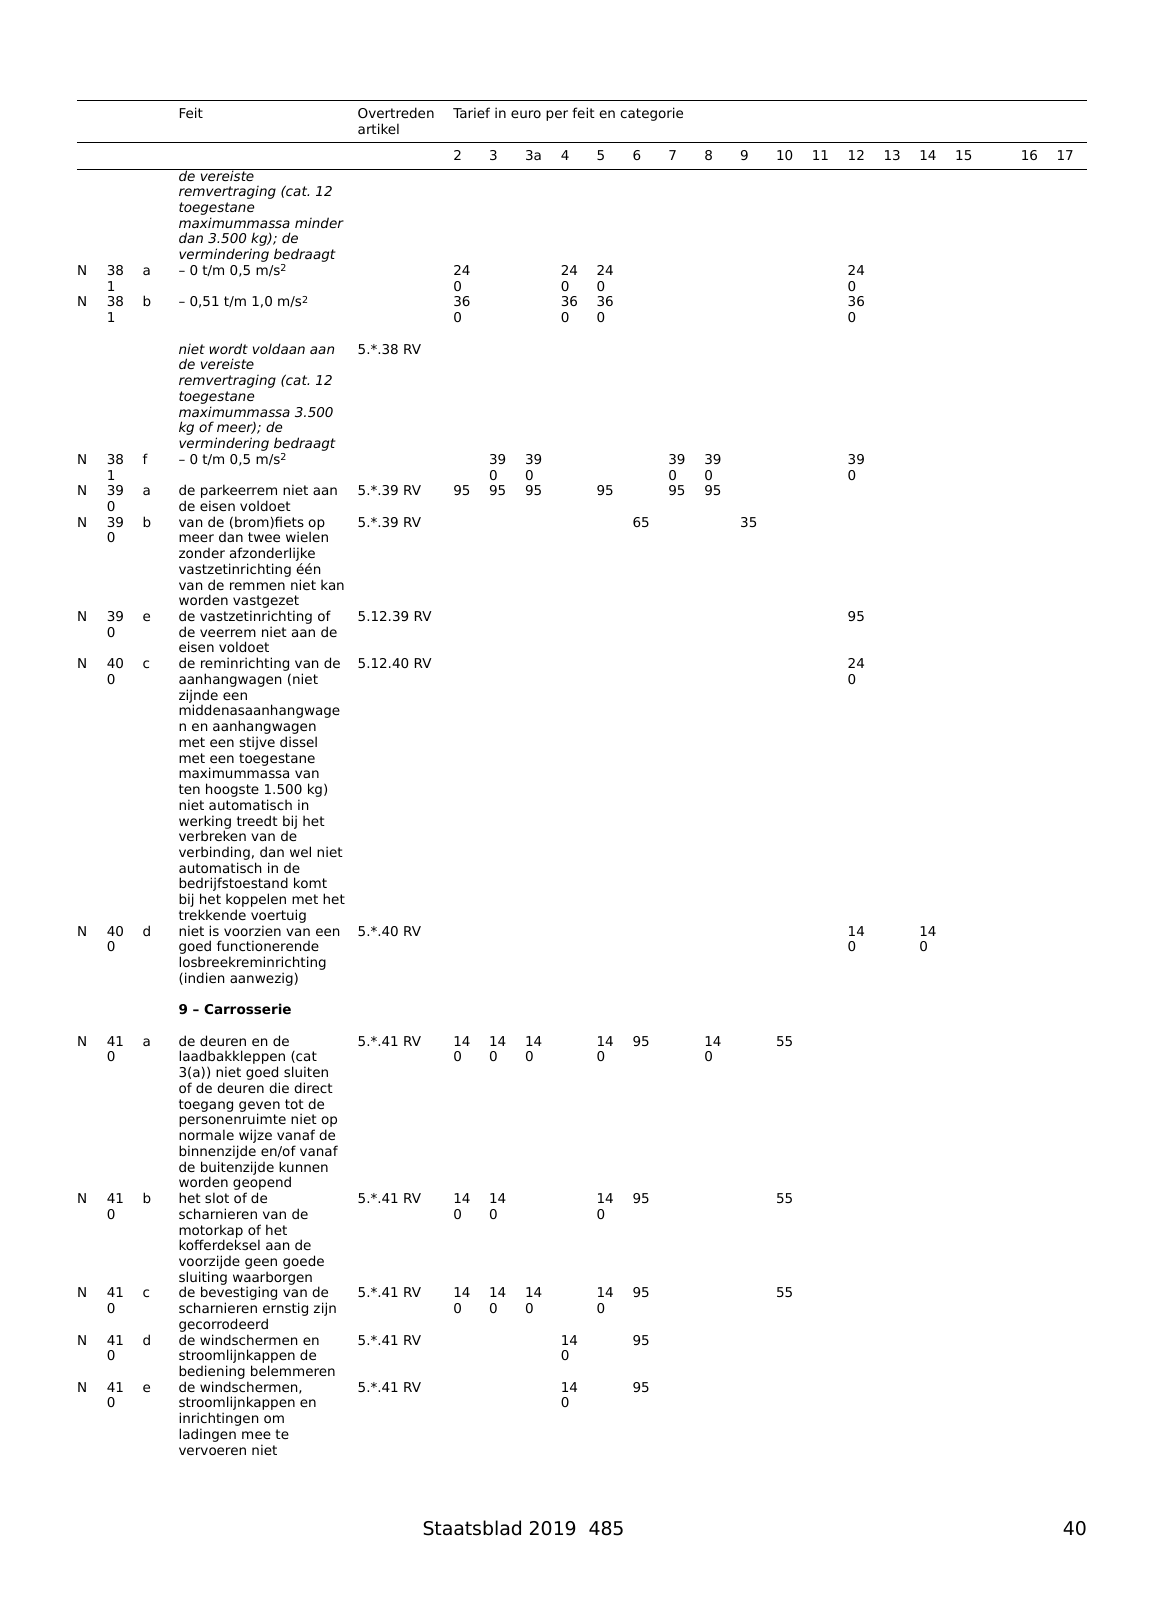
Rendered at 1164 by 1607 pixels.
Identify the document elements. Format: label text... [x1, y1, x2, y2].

table_cell [913, 1018, 949, 1033]
table_cell [519, 1333, 555, 1379]
table_cell [949, 483, 1015, 514]
table_cell [734, 452, 770, 483]
table_cell [949, 170, 1015, 263]
table_cell – 0,51 t/m 1,0 m/s2 [172, 294, 352, 326]
table_cell 5.*.41 RV [352, 1333, 447, 1379]
table_cell [877, 263, 913, 294]
table_cell [1015, 452, 1051, 483]
table_cell [734, 170, 770, 263]
table_cell [662, 609, 698, 656]
table_cell [519, 1191, 555, 1285]
table_cell 400 [101, 656, 136, 923]
table_cell 2 [447, 143, 483, 168]
table_cell [698, 924, 734, 986]
table_cell [913, 986, 949, 1002]
table_cell [662, 1191, 698, 1285]
table_cell [447, 986, 483, 1002]
table_cell [698, 986, 734, 1002]
table_cell [555, 986, 591, 1002]
table_cell [1015, 609, 1051, 656]
table_cell 390 [698, 452, 734, 483]
table_cell [591, 326, 626, 341]
table_cell [698, 294, 734, 326]
table_cell 95 [662, 483, 698, 514]
table_cell N [77, 924, 101, 986]
table_cell [877, 294, 913, 326]
table_cell [877, 1034, 913, 1191]
table_cell [913, 170, 949, 263]
table_cell [591, 1380, 626, 1458]
table_cell N [77, 452, 101, 483]
table_cell [1015, 341, 1051, 452]
table_cell de vereiste remvertraging (cat. 12 toegestane maximummassa minder dan 3.500 kg); de vermindering bedraagt [172, 170, 352, 263]
table_cell [698, 1002, 734, 1018]
table_cell de vastzetinrichting of de veerrem niet aan de eisen voldoet [172, 609, 352, 656]
table_cell [1051, 1380, 1087, 1458]
table_cell [806, 609, 841, 656]
table_cell [626, 326, 662, 341]
table_cell [77, 143, 101, 168]
table_cell [806, 515, 841, 609]
table_cell [136, 1002, 172, 1018]
table_cell [949, 1380, 1015, 1458]
table_cell [734, 1380, 770, 1458]
table_cell [770, 515, 806, 609]
table_cell [841, 986, 877, 1002]
table_cell 240 [841, 263, 877, 294]
table_cell [949, 326, 1015, 341]
table_cell [734, 294, 770, 326]
table_cell [1015, 294, 1051, 326]
table_cell [101, 143, 136, 168]
table_cell [913, 483, 949, 514]
table_cell [591, 515, 626, 609]
table_cell [447, 1018, 483, 1033]
table_cell [352, 1018, 447, 1033]
table_cell [877, 326, 913, 341]
table_cell [734, 986, 770, 1002]
table_cell N [77, 609, 101, 656]
table_cell [1051, 170, 1087, 263]
table_cell 5.*.41 RV [352, 1285, 447, 1332]
table_cell [806, 656, 841, 923]
table_cell [877, 1333, 913, 1379]
table_cell [447, 1002, 483, 1018]
table_cell [352, 326, 447, 341]
table_cell 390 [841, 452, 877, 483]
table_cell [519, 341, 555, 452]
table_cell 9 – Carrosserie [172, 1002, 352, 1018]
table_cell [352, 452, 447, 483]
table_cell 5.12.40 RV [352, 656, 447, 923]
table_cell [447, 170, 483, 263]
table_cell de windschermen, stroomlijnkappen en inrichtingen om ladingen mee te vervoeren niet [172, 1380, 352, 1458]
table_cell 55 [770, 1285, 806, 1332]
table_cell [949, 452, 1015, 483]
table_cell [913, 294, 949, 326]
table_cell [555, 1191, 591, 1285]
table_cell [352, 170, 447, 263]
table_cell [626, 986, 662, 1002]
table_cell [519, 1002, 555, 1018]
table_cell de parkeerrem niet aan de eisen voldoet [172, 483, 352, 514]
table_cell b [136, 294, 172, 326]
table_cell [1051, 326, 1087, 341]
table_cell [555, 326, 591, 341]
table_cell [555, 1285, 591, 1332]
table_cell [519, 263, 555, 294]
table_cell [770, 326, 806, 341]
table_cell [806, 1191, 841, 1285]
table_cell 35 [734, 515, 770, 609]
table_cell [1015, 263, 1051, 294]
table_cell [591, 1002, 626, 1018]
table_cell [913, 656, 949, 923]
table_cell – 0 t/m 0,5 m/s2 [172, 452, 352, 483]
table_cell [626, 341, 662, 452]
table_cell [626, 170, 662, 263]
table_cell [949, 924, 1015, 986]
table_cell [626, 609, 662, 656]
table_cell c [136, 1285, 172, 1332]
table_cell [841, 1191, 877, 1285]
table_cell [662, 656, 698, 923]
table_cell [913, 326, 949, 341]
table_cell [352, 1002, 447, 1018]
table_cell [841, 1285, 877, 1332]
table_cell [662, 1285, 698, 1332]
table_cell het slot of de scharnieren van de motorkap of het kofferdeksel aan de voorzijde geen goede sluiting waarborgen [172, 1191, 352, 1285]
table_cell 390 [483, 452, 519, 483]
table_cell [734, 1285, 770, 1332]
table_cell [734, 341, 770, 452]
table_cell [770, 1018, 806, 1033]
table_cell [626, 656, 662, 923]
table_cell [698, 1380, 734, 1458]
table_cell 390 [662, 452, 698, 483]
table_cell [734, 1034, 770, 1191]
table_cell [626, 924, 662, 986]
table_cell [1051, 1018, 1087, 1033]
table_cell [662, 263, 698, 294]
table_cell [806, 1380, 841, 1458]
table_cell [806, 170, 841, 263]
table_cell de deuren en de laadbakkleppen (cat 3(a)) niet goed sluiten of de deuren die direct toegang geven tot de personenruimte niet op normale wijze vanaf de binnenzijde en/of vanaf de buitenzijde kunnen worden geopend [172, 1034, 352, 1191]
table_cell [555, 483, 591, 514]
table_cell 240 [591, 263, 626, 294]
table_cell [913, 452, 949, 483]
table_cell – 0 t/m 0,5 m/s2 [172, 263, 352, 294]
table_cell [877, 1285, 913, 1332]
table_cell 95 [626, 1285, 662, 1332]
table_cell 95 [626, 1333, 662, 1379]
table_cell 65 [626, 515, 662, 609]
table_cell [877, 1380, 913, 1458]
table_cell [841, 1018, 877, 1033]
table_cell [555, 452, 591, 483]
table_cell 95 [519, 483, 555, 514]
table_cell [734, 1002, 770, 1018]
table_cell 95 [698, 483, 734, 514]
table_cell [806, 341, 841, 452]
table_cell niet wordt voldaan aan de vereiste remvertraging (cat. 12 toegestane maximummassa 3.500 kg of meer); de vermindering bedraagt [172, 341, 352, 452]
table_cell [949, 1285, 1015, 1332]
table_cell [841, 1333, 877, 1379]
table_cell [447, 609, 483, 656]
table_cell 140 [447, 1285, 483, 1332]
table_cell 240 [555, 263, 591, 294]
table_cell [352, 294, 447, 326]
table_cell [841, 1034, 877, 1191]
table_cell [770, 294, 806, 326]
table_cell [519, 170, 555, 263]
table_cell [447, 515, 483, 609]
table_cell van de (brom)fiets op meer dan twee wielen zonder afzonderlijke vastzetinrichting één van de remmen niet kan worden vastgezet [172, 515, 352, 609]
table_cell [877, 452, 913, 483]
table_cell [734, 263, 770, 294]
table_cell [770, 1333, 806, 1379]
table_cell [555, 609, 591, 656]
table_cell 5 [591, 143, 626, 168]
table_cell [949, 609, 1015, 656]
table_cell [1015, 483, 1051, 514]
table_cell [136, 986, 172, 1002]
table_cell [949, 515, 1015, 609]
table_cell [698, 1333, 734, 1379]
table_cell [101, 170, 136, 263]
table_cell [913, 1333, 949, 1379]
table_cell [698, 1285, 734, 1332]
table_cell [77, 326, 101, 341]
table_cell [877, 1002, 913, 1018]
table_cell [483, 326, 519, 341]
table_cell [806, 1002, 841, 1018]
table_cell [591, 986, 626, 1002]
table_cell [877, 515, 913, 609]
table_cell [136, 341, 172, 452]
table_cell 140 [483, 1191, 519, 1285]
table_cell [806, 924, 841, 986]
table_cell [519, 294, 555, 326]
table_cell [1051, 1285, 1087, 1332]
table_cell [483, 170, 519, 263]
table_cell [913, 1285, 949, 1332]
table_cell [913, 341, 949, 452]
table_cell [1051, 924, 1087, 986]
table_cell [949, 1034, 1015, 1191]
table_cell [913, 1380, 949, 1458]
table_cell [949, 263, 1015, 294]
table_cell niet is voorzien van een goed functionerende losbreekreminrichting (indien aanwezig) [172, 924, 352, 986]
table_cell [1051, 1002, 1087, 1018]
table_cell [949, 341, 1015, 452]
table_cell [447, 326, 483, 341]
table_cell [1051, 452, 1087, 483]
table_cell [806, 986, 841, 1002]
table_cell [483, 1333, 519, 1379]
table_cell 15 [949, 143, 1015, 168]
table_cell [519, 515, 555, 609]
table_header [136, 101, 172, 142]
table_cell [662, 1018, 698, 1033]
table_cell [591, 170, 626, 263]
table_cell 140 [447, 1034, 483, 1191]
table_cell [447, 924, 483, 986]
table_cell [662, 294, 698, 326]
table_cell [136, 1018, 172, 1033]
table_cell [949, 1333, 1015, 1379]
table_cell 5.*.41 RV [352, 1034, 447, 1191]
table_cell [1051, 483, 1087, 514]
table_cell 140 [483, 1034, 519, 1191]
table_cell [483, 1380, 519, 1458]
table_cell 410 [101, 1380, 136, 1458]
table_cell 400 [101, 924, 136, 986]
table_cell [1015, 1034, 1051, 1191]
table_cell b [136, 1191, 172, 1285]
table_cell [841, 1380, 877, 1458]
table_cell 381 [101, 263, 136, 294]
table_cell [662, 1034, 698, 1191]
table_cell de reminrichting van de aanhangwagen (niet zijnde een middenasaanhangwagen en aanhangwagen met een stijve dissel met een toegestane maximummassa van ten hoogste 1.500 kg) niet automatisch in werking treedt bij het verbreken van de verbinding, dan wel niet automatisch in de bedrijfstoestand komt bij het koppelen met het trekkende voertuig [172, 656, 352, 923]
table_cell [877, 483, 913, 514]
table_cell e [136, 1380, 172, 1458]
table_header [77, 101, 101, 142]
table_cell [698, 263, 734, 294]
table_cell 6 [626, 143, 662, 168]
table_cell [662, 170, 698, 263]
table_cell 5.*.39 RV [352, 483, 447, 514]
table_cell f [136, 452, 172, 483]
table_cell N [77, 1034, 101, 1191]
table_cell [447, 656, 483, 923]
table_cell [136, 326, 172, 341]
table_cell [101, 986, 136, 1002]
table_cell [352, 263, 447, 294]
table_cell 95 [591, 483, 626, 514]
table_cell [662, 515, 698, 609]
table_cell [734, 1191, 770, 1285]
table_cell de bevestiging van de scharnieren ernstig zijn gecorrodeerd [172, 1285, 352, 1332]
table_cell 7 [662, 143, 698, 168]
table_cell [483, 986, 519, 1002]
table_cell 390 [101, 609, 136, 656]
table_cell 8 [698, 143, 734, 168]
table_cell [626, 263, 662, 294]
table_cell [698, 609, 734, 656]
table_cell 240 [841, 656, 877, 923]
table_cell [447, 341, 483, 452]
table_cell N [77, 263, 101, 294]
table_cell 95 [447, 483, 483, 514]
table_cell 5.*.41 RV [352, 1380, 447, 1458]
table_cell [877, 1191, 913, 1285]
table_cell [913, 1034, 949, 1191]
table_cell [1051, 986, 1087, 1002]
table_cell 5.*.40 RV [352, 924, 447, 986]
table_cell 360 [841, 294, 877, 326]
table_cell [1051, 1333, 1087, 1379]
table_cell [877, 656, 913, 923]
table_cell [1015, 656, 1051, 923]
table_cell 95 [626, 1380, 662, 1458]
table_cell [949, 1002, 1015, 1018]
table_cell [770, 483, 806, 514]
table_cell [352, 143, 447, 168]
table_cell [172, 986, 352, 1002]
table_cell [1051, 515, 1087, 609]
table_cell [77, 170, 101, 263]
table_cell 140 [519, 1285, 555, 1332]
table_cell 55 [770, 1191, 806, 1285]
table_cell [1051, 341, 1087, 452]
table_cell 10 [770, 143, 806, 168]
table_cell a [136, 1034, 172, 1191]
table_cell [806, 1333, 841, 1379]
table_cell [555, 656, 591, 923]
table_cell [519, 656, 555, 923]
table_cell [77, 1002, 101, 1018]
table_cell de windschermen en stroomlijnkappen de bediening belemmeren [172, 1333, 352, 1379]
table_cell [483, 515, 519, 609]
table_cell [841, 1002, 877, 1018]
table_cell [519, 1018, 555, 1033]
table_cell N [77, 483, 101, 514]
table_cell 17 [1051, 143, 1087, 168]
table_cell [698, 1018, 734, 1033]
table_cell [877, 986, 913, 1002]
table_cell [1051, 294, 1087, 326]
table_cell 360 [447, 294, 483, 326]
table_cell [841, 483, 877, 514]
table_cell [770, 1002, 806, 1018]
table_cell [77, 341, 101, 452]
table_cell a [136, 263, 172, 294]
table_cell [483, 609, 519, 656]
table_cell N [77, 1333, 101, 1379]
table_cell [519, 1380, 555, 1458]
table_cell [352, 986, 447, 1002]
table_cell N [77, 656, 101, 923]
table_cell 410 [101, 1191, 136, 1285]
table_cell [806, 263, 841, 294]
table_cell [877, 609, 913, 656]
table_cell [591, 341, 626, 452]
table_cell [770, 656, 806, 923]
table_cell [913, 515, 949, 609]
table_cell [662, 1002, 698, 1018]
table_cell [626, 1018, 662, 1033]
table_cell c [136, 656, 172, 923]
table_cell [1051, 1034, 1087, 1191]
table_cell [101, 326, 136, 341]
table_cell [555, 341, 591, 452]
table_cell [1015, 1191, 1051, 1285]
table_cell [591, 1333, 626, 1379]
table_cell 140 [555, 1380, 591, 1458]
table_cell [626, 452, 662, 483]
table_cell [770, 452, 806, 483]
table_cell [136, 143, 172, 168]
table_cell [519, 326, 555, 341]
table_cell [626, 1002, 662, 1018]
table_cell [949, 656, 1015, 923]
table_cell [591, 656, 626, 923]
table_cell [1015, 924, 1051, 986]
table_cell [1015, 1002, 1051, 1018]
table_cell [101, 341, 136, 452]
table_cell [734, 609, 770, 656]
table_cell [101, 1002, 136, 1018]
table_cell [555, 1018, 591, 1033]
table_cell [591, 609, 626, 656]
table_cell [734, 656, 770, 923]
table_cell [626, 483, 662, 514]
table_cell [136, 170, 172, 263]
table_cell [172, 143, 352, 168]
table_cell [519, 609, 555, 656]
table_header [101, 101, 136, 142]
table_cell [698, 1191, 734, 1285]
table_cell [734, 326, 770, 341]
table_cell [555, 170, 591, 263]
table_cell [483, 656, 519, 923]
table_cell [483, 1018, 519, 1033]
table_cell [806, 326, 841, 341]
table_cell [1015, 1380, 1051, 1458]
table_cell [949, 294, 1015, 326]
table_cell b [136, 515, 172, 609]
table_cell 5.*.39 RV [352, 515, 447, 609]
table_cell [877, 1018, 913, 1033]
table_cell [770, 170, 806, 263]
table_cell [841, 326, 877, 341]
table_cell [483, 924, 519, 986]
table_cell [77, 1018, 101, 1033]
table_cell [555, 1034, 591, 1191]
table_cell 240 [447, 263, 483, 294]
table_cell [1015, 1333, 1051, 1379]
table_cell [698, 170, 734, 263]
table_cell [555, 1002, 591, 1018]
table_cell 410 [101, 1333, 136, 1379]
table_cell [1015, 515, 1051, 609]
table_cell [770, 263, 806, 294]
table_cell [555, 924, 591, 986]
table_cell [1015, 326, 1051, 341]
table_cell [1051, 656, 1087, 923]
table_cell [770, 986, 806, 1002]
table_cell [698, 656, 734, 923]
table_cell e [136, 609, 172, 656]
table_cell 140 [555, 1333, 591, 1379]
table_cell [698, 341, 734, 452]
table_cell [949, 986, 1015, 1002]
table_cell a [136, 483, 172, 514]
table_cell [447, 1333, 483, 1379]
table_cell 9 [734, 143, 770, 168]
table_cell [626, 294, 662, 326]
table_cell 140 [591, 1285, 626, 1332]
table_cell 140 [447, 1191, 483, 1285]
table_cell [806, 483, 841, 514]
table_cell [555, 515, 591, 609]
table_cell 95 [626, 1034, 662, 1191]
table_cell d [136, 1333, 172, 1379]
table_cell [662, 341, 698, 452]
table_cell [662, 924, 698, 986]
table_cell 95 [483, 483, 519, 514]
table_cell [806, 1018, 841, 1033]
table_cell [447, 452, 483, 483]
table_cell [913, 1002, 949, 1018]
table_cell [913, 263, 949, 294]
table_cell [172, 1018, 352, 1033]
table_cell [806, 294, 841, 326]
table_cell [841, 341, 877, 452]
table_cell [1015, 1018, 1051, 1033]
table_cell [483, 263, 519, 294]
table_cell 3a [519, 143, 555, 168]
table_cell 5.12.39 RV [352, 609, 447, 656]
table_cell [806, 1034, 841, 1191]
table_cell [101, 1018, 136, 1033]
table_cell N [77, 294, 101, 326]
table_cell 140 [519, 1034, 555, 1191]
table_cell [483, 294, 519, 326]
table_cell [949, 1018, 1015, 1033]
table_cell [662, 326, 698, 341]
table_cell [770, 924, 806, 986]
table_cell [734, 483, 770, 514]
table_cell [877, 924, 913, 986]
table_cell 140 [913, 924, 949, 986]
table_cell 3 [483, 143, 519, 168]
table_cell [519, 924, 555, 986]
table_cell 95 [841, 609, 877, 656]
table_cell [698, 326, 734, 341]
table_cell [770, 341, 806, 452]
table_cell 140 [698, 1034, 734, 1191]
table_cell [913, 609, 949, 656]
table_cell N [77, 1285, 101, 1332]
table_cell [806, 452, 841, 483]
table_cell 4 [555, 143, 591, 168]
table_cell [841, 170, 877, 263]
table_cell 410 [101, 1285, 136, 1332]
table_cell 55 [770, 1034, 806, 1191]
table_cell [841, 515, 877, 609]
table_cell [770, 609, 806, 656]
table_cell [806, 1285, 841, 1332]
table_cell [172, 326, 352, 341]
table_cell [77, 986, 101, 1002]
table_cell [591, 452, 626, 483]
table_cell 381 [101, 294, 136, 326]
table_cell [913, 1191, 949, 1285]
table_cell 14 [913, 143, 949, 168]
table_cell [877, 341, 913, 452]
table_cell N [77, 1191, 101, 1285]
table_cell 5.*.41 RV [352, 1191, 447, 1285]
table_cell [483, 1002, 519, 1018]
table_cell 95 [626, 1191, 662, 1285]
table_cell [877, 170, 913, 263]
table_cell [1015, 1285, 1051, 1332]
table_cell 13 [877, 143, 913, 168]
table_cell 390 [101, 483, 136, 514]
table_cell 16 [1015, 143, 1051, 168]
table_cell 12 [841, 143, 877, 168]
table_cell [591, 924, 626, 986]
table_cell [1051, 609, 1087, 656]
table_cell [1051, 263, 1087, 294]
table_cell 140 [591, 1191, 626, 1285]
table_header Feit [172, 101, 352, 142]
table_cell 381 [101, 452, 136, 483]
table_cell [949, 1191, 1015, 1285]
table_cell [698, 515, 734, 609]
table_cell 140 [591, 1034, 626, 1191]
table_cell [591, 1018, 626, 1033]
table_header Overtreden artikel [352, 101, 447, 142]
table_cell N [77, 515, 101, 609]
table_cell [734, 924, 770, 986]
table_cell d [136, 924, 172, 986]
table_cell [1015, 986, 1051, 1002]
table_cell [770, 1380, 806, 1458]
table_cell [483, 341, 519, 452]
table_cell 140 [483, 1285, 519, 1332]
table_cell [734, 1018, 770, 1033]
table_cell 410 [101, 1034, 136, 1191]
table_cell 390 [519, 452, 555, 483]
table_header Tarief in euro per feit en categorie [447, 101, 1087, 142]
table_cell 5.*.38 RV [352, 341, 447, 452]
table_cell [447, 1380, 483, 1458]
table_cell [1015, 170, 1051, 263]
table_cell [519, 986, 555, 1002]
table_cell [662, 1333, 698, 1379]
table_cell 11 [806, 143, 841, 168]
table_cell 390 [101, 515, 136, 609]
table_cell N [77, 1380, 101, 1458]
table_cell 140 [841, 924, 877, 986]
table_cell [734, 1333, 770, 1379]
table_cell [662, 986, 698, 1002]
table_cell 360 [555, 294, 591, 326]
table_cell [1051, 1191, 1087, 1285]
table_cell 360 [591, 294, 626, 326]
table_cell [662, 1380, 698, 1458]
